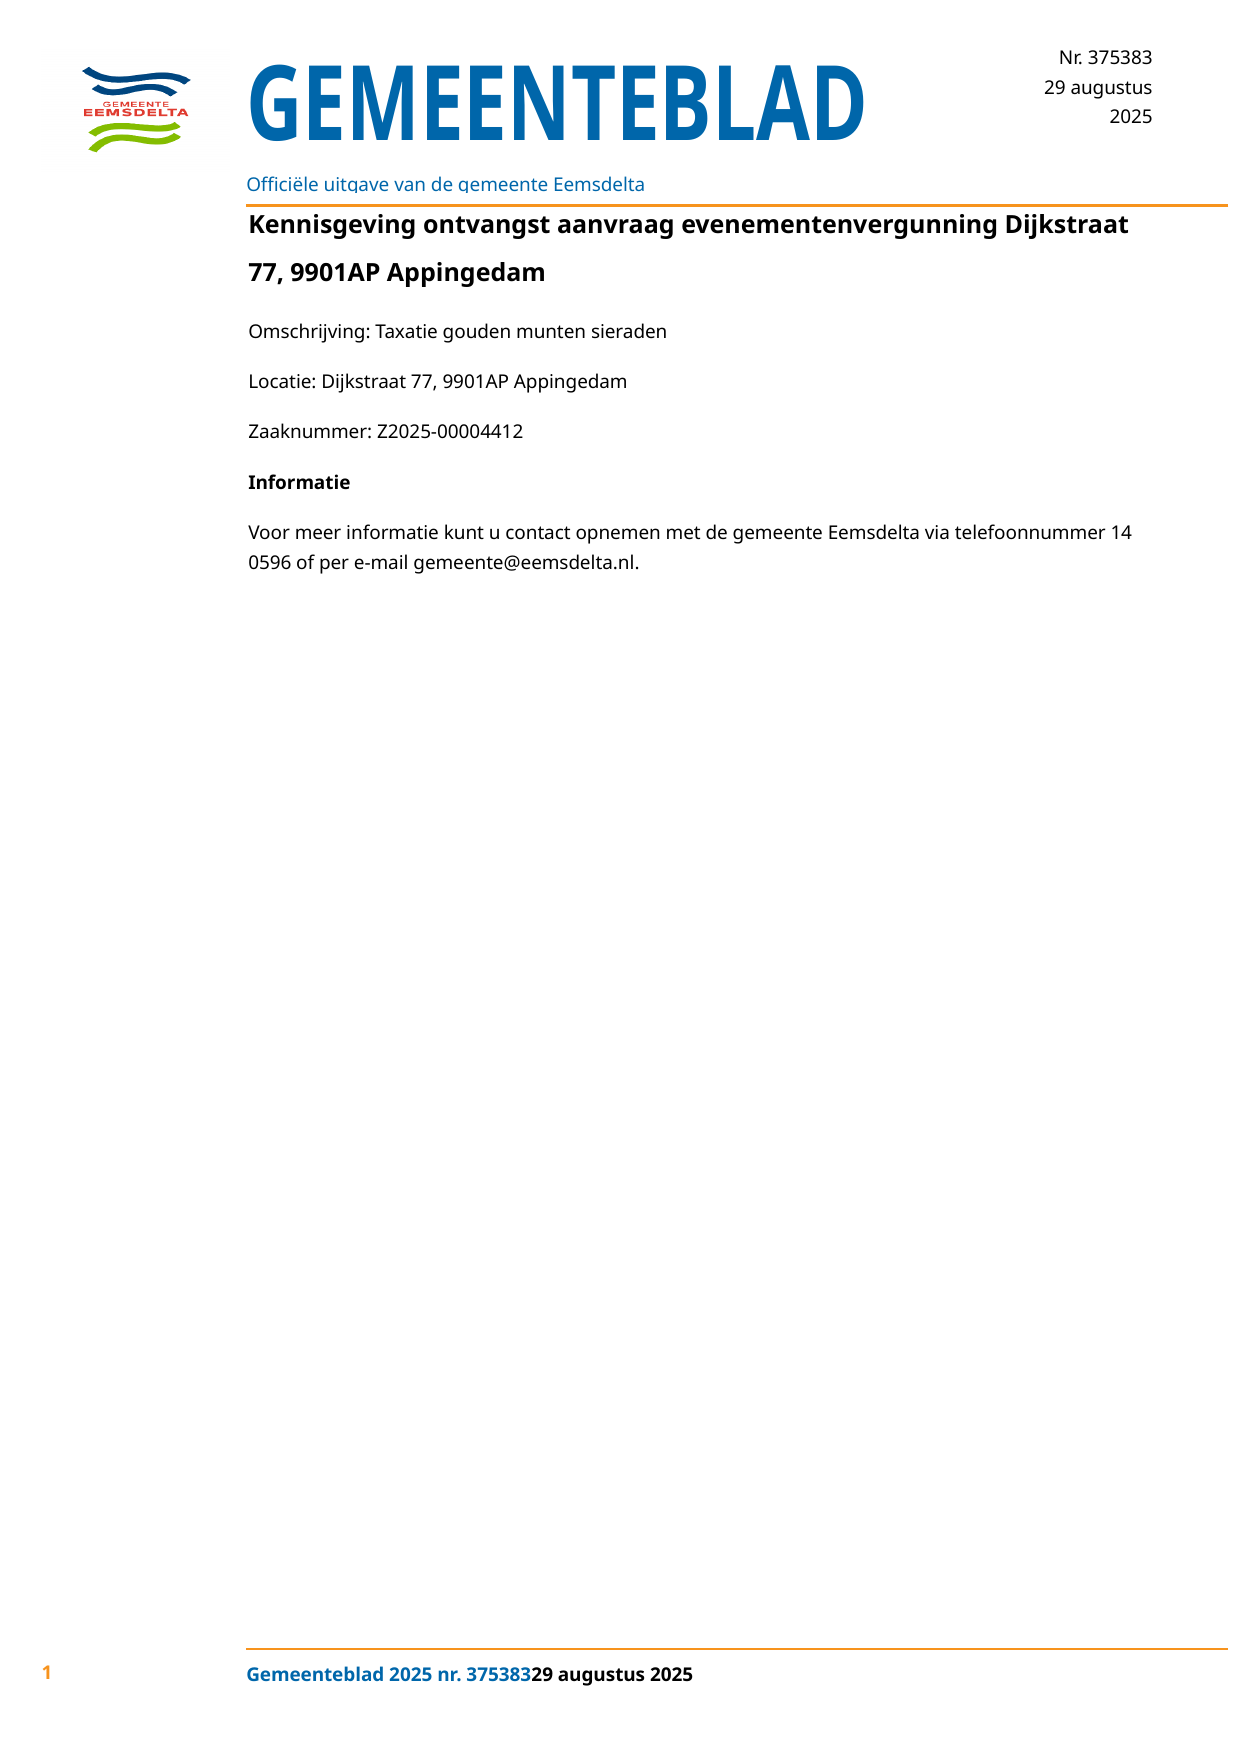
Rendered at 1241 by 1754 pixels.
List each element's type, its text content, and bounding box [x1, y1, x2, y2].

picture [41, 47, 231, 172]
text Zaaknummer: Z2025-00004412 [248, 419, 1152, 444]
text Voor meer informatie kunt u contact opnemen met de gemeente Eemsdelta via telefoonnummer 14 0596 of per e-mail gemeente@eemsdelta.nl. [248, 519, 1152, 575]
text Omschrijving: Taxatie gouden munten sieraden [248, 318, 1152, 344]
text Locatie: Dijkstraat 77, 9901AP Appingedam [248, 368, 1152, 394]
text Informatie [248, 469, 1152, 495]
text Kennisgeving ontvangst aanvraag evenementenvergunning Dijkstraat 77, 9901AP Appingedam [248, 207, 1152, 288]
